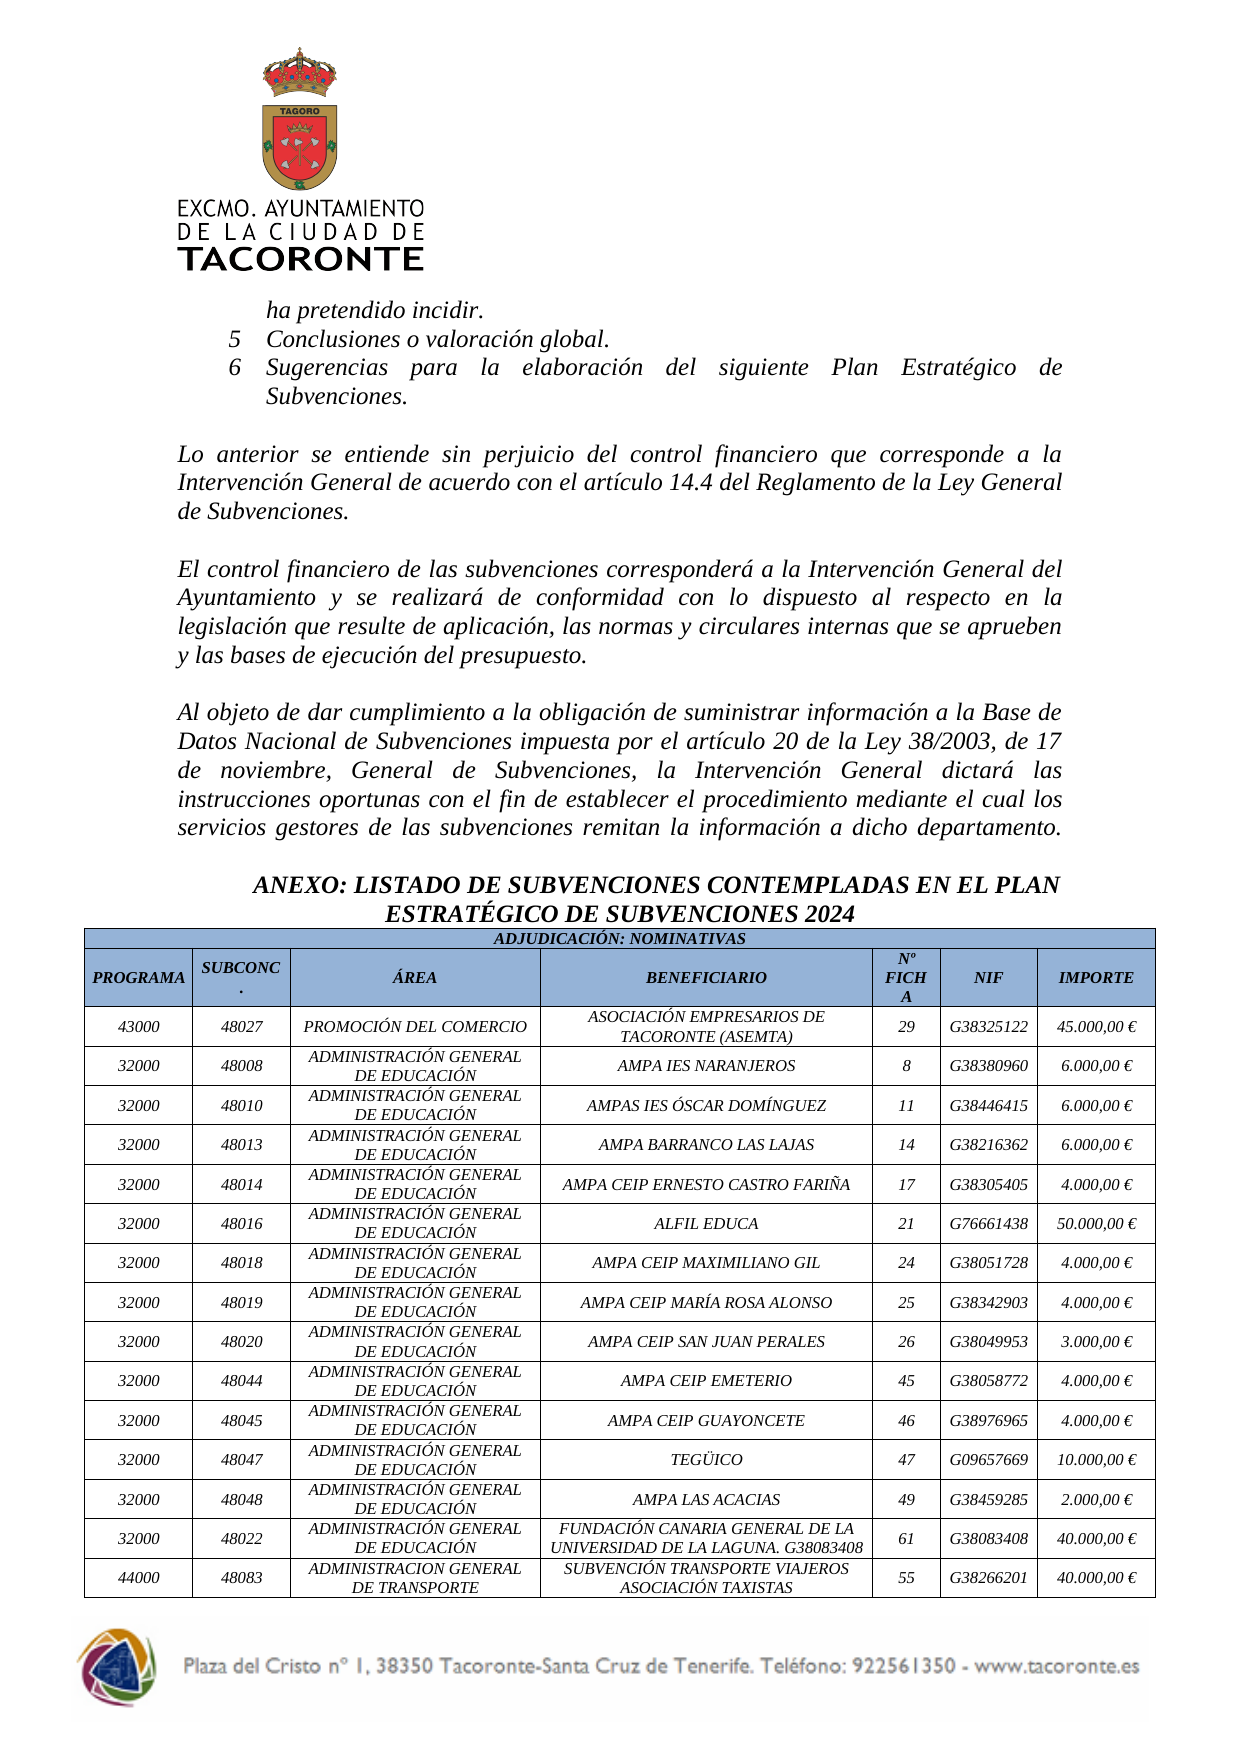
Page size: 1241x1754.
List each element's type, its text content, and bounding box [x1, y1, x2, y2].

table_cell 4.000,00 € [1038, 1244, 1155, 1282]
table_cell AMPA CEIP ERNESTO CASTRO FARIÑA [541, 1165, 872, 1203]
table_cell ADMINISTRACIÓN GENERAL DE EDUCACIÓN [291, 1086, 540, 1124]
table_cell NIF [941, 949, 1037, 1006]
table_cell G38266201 [941, 1559, 1037, 1597]
table_cell G38325122 [941, 1007, 1037, 1046]
table_cell 32000 [85, 1440, 192, 1479]
table_cell ADMINISTRACIÓN GENERAL DE EDUCACIÓN [291, 1283, 540, 1321]
table_cell 48044 [193, 1362, 290, 1400]
table_cell 4.000,00 € [1038, 1401, 1155, 1439]
table_cell 48022 [193, 1519, 290, 1557]
table_cell TEGÜICO [541, 1440, 872, 1479]
table_cell 46 [873, 1401, 940, 1439]
table_cell 6.000,00 € [1038, 1086, 1155, 1124]
table_cell AMPA CEIP GUAYONCETE [541, 1401, 872, 1439]
table_cell 48010 [193, 1086, 290, 1124]
table_cell 48018 [193, 1244, 290, 1282]
table_cell 32000 [85, 1401, 192, 1439]
text ANEXO: LISTADO DE SUBVENCIONES CONTEMPLADAS EN EL PLAN ESTRATÉGICO DE SUBVENCIONES 2024 [177, 870, 1063, 927]
table_cell AMPA LAS ACACIAS [541, 1480, 872, 1518]
table_cell 48020 [193, 1322, 290, 1361]
table_cell 8 [873, 1047, 940, 1085]
table_cell IMPORTE [1038, 949, 1155, 1006]
table_cell 44000 [85, 1559, 192, 1597]
list Sugerencias para la elaboración del siguiente Plan Estratégico de Subvenciones. [228, 352, 1063, 410]
table_cell 40.000,00 € [1038, 1519, 1155, 1557]
table_cell 3.000,00 € [1038, 1322, 1155, 1361]
table_cell 2.000,00 € [1038, 1480, 1155, 1518]
table_cell 32000 [85, 1519, 192, 1557]
table_cell 32000 [85, 1047, 192, 1085]
table_cell 4.000,00 € [1038, 1283, 1155, 1321]
table_cell 6.000,00 € [1038, 1047, 1155, 1085]
table_cell 45 [873, 1362, 940, 1400]
table_cell 32000 [85, 1086, 192, 1124]
table_cell ADMINISTRACIÓN GENERAL DE EDUCACIÓN [291, 1165, 540, 1203]
table_cell 48014 [193, 1165, 290, 1203]
table_cell 61 [873, 1519, 940, 1557]
table_cell BENEFICIARIO [541, 949, 872, 1006]
table_cell ADMINISTRACIÓN GENERAL DE EDUCACIÓN [291, 1244, 540, 1282]
table_cell G38459285 [941, 1480, 1037, 1518]
table_cell ALFIL EDUCA [541, 1204, 872, 1242]
table_cell AMPA CEIP MAXIMILIANO GIL [541, 1244, 872, 1282]
table_cell G38380960 [941, 1047, 1037, 1085]
table_cell ADMINISTRACIÓN GENERAL DE EDUCACIÓN [291, 1440, 540, 1479]
table_cell FUNDACIÓN CANARIA GENERAL DE LA UNIVERSIDAD DE LA LAGUNA. G38083408 [541, 1519, 872, 1557]
table_cell 26 [873, 1322, 940, 1361]
table_cell 6.000,00 € [1038, 1125, 1155, 1164]
table_cell ADMINISTRACIÓN GENERAL DE EDUCACIÓN [291, 1204, 540, 1242]
table_cell 14 [873, 1125, 940, 1164]
table_cell 32000 [85, 1204, 192, 1242]
table_cell 32000 [85, 1165, 192, 1203]
table_cell 48019 [193, 1283, 290, 1321]
table_cell 48027 [193, 1007, 290, 1046]
table_cell 32000 [85, 1283, 192, 1321]
table_cell ADMINISTRACIÓN GENERAL DE EDUCACIÓN [291, 1047, 540, 1085]
table_cell 32000 [85, 1125, 192, 1164]
table_cell ADMINISTRACIÓN GENERAL DE EDUCACIÓN [291, 1519, 540, 1557]
table_cell ADMINISTRACIÓN GENERAL DE EDUCACIÓN [291, 1322, 540, 1361]
table_cell 47 [873, 1440, 940, 1479]
table_cell G38058772 [941, 1362, 1037, 1400]
table_cell ADMINISTRACIÓN GENERAL DE EDUCACIÓN [291, 1125, 540, 1164]
table_cell AMPA BARRANCO LAS LAJAS [541, 1125, 872, 1164]
table_cell PROGRAMA [85, 949, 192, 1006]
table_cell 55 [873, 1559, 940, 1597]
table_cell 4.000,00 € [1038, 1362, 1155, 1400]
table_cell 40.000,00 € [1038, 1559, 1155, 1597]
picture [71, 1616, 1150, 1722]
table_cell 32000 [85, 1322, 192, 1361]
table_cell G38342903 [941, 1283, 1037, 1321]
table_cell AMPAS IES ÓSCAR DOMÍNGUEZ [541, 1086, 872, 1124]
table_cell 49 [873, 1480, 940, 1518]
table_cell SUBVENCIÓN TRANSPORTE VIAJEROS ASOCIACIÓN TAXISTAS [541, 1559, 872, 1597]
table_cell G38083408 [941, 1519, 1037, 1557]
table_cell ADMINISTRACIÓN GENERAL DE EDUCACIÓN [291, 1401, 540, 1439]
table_cell G09657669 [941, 1440, 1037, 1479]
table_cell 32000 [85, 1362, 192, 1400]
text Lo anterior se entiende sin perjuicio del control financiero que corresponde a la Intervención General de acuerdo con el artículo 14.4 del Reglamento de la Ley General de Subvenciones. [177, 439, 1063, 525]
table_cell 32000 [85, 1244, 192, 1282]
table_cell 48016 [193, 1204, 290, 1242]
table_header ADJUDICACIÓN: NOMINATIVAS [85, 929, 1155, 948]
list ha pretendido incidir. [228, 295, 1063, 324]
table_cell 10.000,00 € [1038, 1440, 1155, 1479]
table_cell PROMOCIÓN DEL COMERCIO [291, 1007, 540, 1046]
table_cell G38305405 [941, 1165, 1037, 1203]
table_cell 48047 [193, 1440, 290, 1479]
table_cell Nº FICHA [873, 949, 940, 1006]
table_cell AMPA CEIP EMETERIO [541, 1362, 872, 1400]
table_cell 48013 [193, 1125, 290, 1164]
table_cell AMPA IES NARANJEROS [541, 1047, 872, 1085]
table_cell ÁREA [291, 949, 540, 1006]
text El control financiero de las subvenciones corresponderá a la Intervención General del Ayuntamiento y se realizará de conformidad con lo dispuesto al respecto en la legislación que resulte de aplicación, las normas y circulares internas que se aprueben y las bases de ejecución del presupuesto. [177, 554, 1063, 669]
table_cell 48083 [193, 1559, 290, 1597]
table_cell G38049953 [941, 1322, 1037, 1361]
table_cell 4.000,00 € [1038, 1165, 1155, 1203]
table_cell ADMINISTRACIÓN GENERAL DE EDUCACIÓN [291, 1362, 540, 1400]
table_cell SUBCONC. [193, 949, 290, 1006]
table_cell 17 [873, 1165, 940, 1203]
table_cell G38216362 [941, 1125, 1037, 1164]
list Conclusiones o valoración global. [228, 324, 1063, 352]
table_cell 48048 [193, 1480, 290, 1518]
table_cell 50.000,00 € [1038, 1204, 1155, 1242]
table_cell G38446415 [941, 1086, 1037, 1124]
table_cell 25 [873, 1283, 940, 1321]
picture [177, 47, 424, 271]
table_cell 48008 [193, 1047, 290, 1085]
table_cell ADMINISTRACION GENERAL DE TRANSPORTE [291, 1559, 540, 1597]
table_cell G38976965 [941, 1401, 1037, 1439]
table_cell 24 [873, 1244, 940, 1282]
table_cell 48045 [193, 1401, 290, 1439]
table_cell AMPA CEIP SAN JUAN PERALES [541, 1322, 872, 1361]
table_cell 21 [873, 1204, 940, 1242]
table_cell ASOCIACIÓN EMPRESARIOS DE TACORONTE (ASEMTA) [541, 1007, 872, 1046]
table_cell 32000 [85, 1480, 192, 1518]
table_cell 11 [873, 1086, 940, 1124]
table_cell G76661438 [941, 1204, 1037, 1242]
text Al objeto de dar cumplimiento a la obligación de suministrar información a la Base de Datos Nacional de Subvenciones impuesta por el artículo 20 de la Ley 38/2003, de 17 de noviembre, General de Subvenciones, la Intervención General dictará las instrucciones oportunas con el fin de establecer el procedimiento mediante el cual los servicios gestores de las subvenciones remitan la información a dicho departamento. [177, 697, 1063, 870]
table_cell ADMINISTRACIÓN GENERAL DE EDUCACIÓN [291, 1480, 540, 1518]
table_cell 45.000,00 € [1038, 1007, 1155, 1046]
table_cell G38051728 [941, 1244, 1037, 1282]
table_cell 43000 [85, 1007, 192, 1046]
table_cell 29 [873, 1007, 940, 1046]
table_cell AMPA CEIP MARÍA ROSA ALONSO [541, 1283, 872, 1321]
